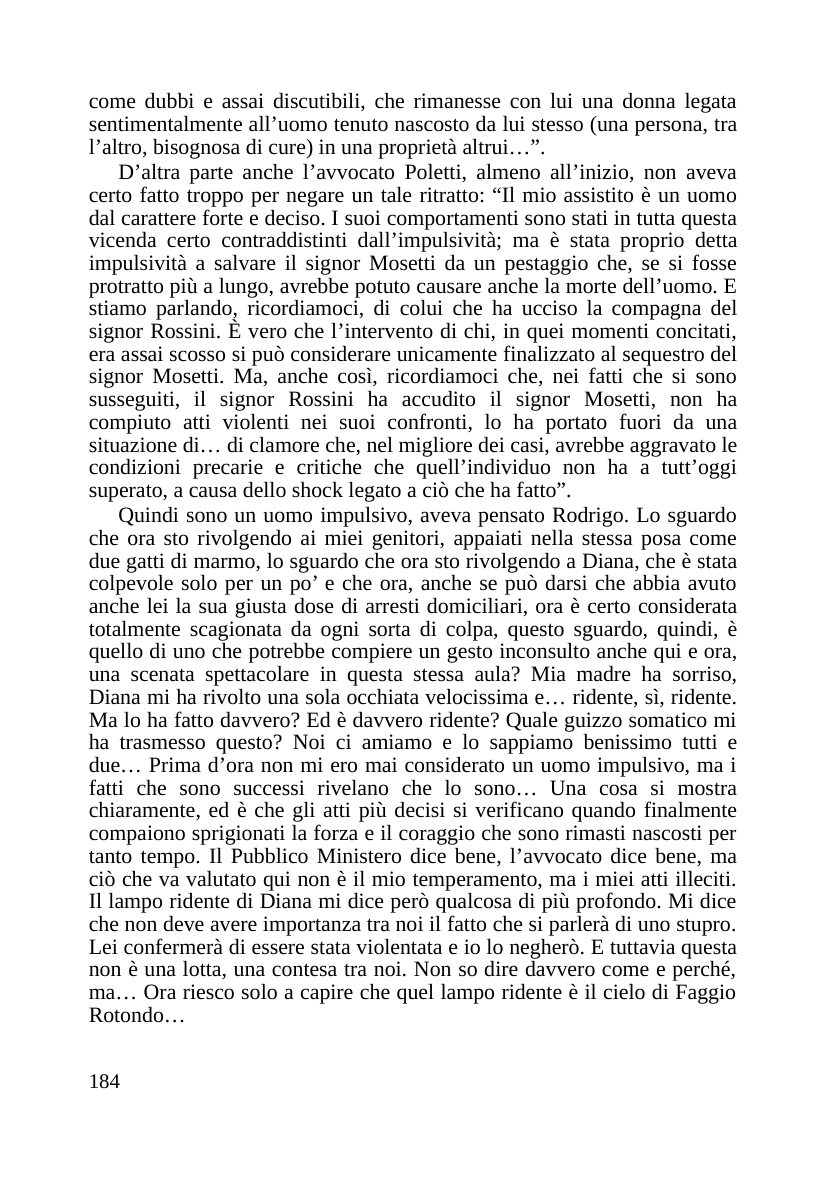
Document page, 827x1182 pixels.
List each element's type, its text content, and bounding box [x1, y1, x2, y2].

text Quindi sono un uomo impulsivo, aveva pensato Rodrigo. Lo sguardo che ora sto rivolgendo ai miei genitori, appaiati nella stessa posa come due gatti di marmo, lo sguardo che ora sto rivolgendo a Diana, che è stata colpevole solo per un po’ e che ora, anche se può darsi che abbia avuto anche lei la sua giusta dose di arresti domiciliari, ora è certo considerata totalmente scagionata da ogni sorta di colpa, questo sguardo, quindi, è quello di uno che potrebbe compiere un gesto inconsulto anche qui e ora, una scenata spettacolare in questa stessa aula? Mia madre ha sorriso, Diana mi ha rivolto una sola occhiata velocissima e… ridente, sì, ridente. Ma lo ha fatto davvero? Ed è davvero ridente? Quale guizzo somatico mi ha trasmesso questo? Noi ci amiamo e lo sappiamo benissimo tutti e due… Prima d’ora non mi ero mai considerato un uomo impulsivo, ma i fatti che sono successi rivelano che lo sono… Una cosa si mostra chiaramente, ed è che gli atti più decisi si verificano quando finalmente compaiono sprigionati la forza e il coraggio che sono rimasti nascosti per tanto tempo. Il Pubblico Ministero dice bene, l’avvocato dice bene, ma ciò che va valutato qui non è il mio temperamento, ma i miei atti illeciti. Il lampo ridente di Diana mi dice però qualcosa di più profondo. Mi dice che non deve avere importanza tra noi il fatto che si parlerà di uno stupro. Lei confermerà di essere stata violentata e io lo negherò. E tuttavia questa non è una lotta, una contesa tra noi. Non so dire davvero come e perché, ma… Ora riesco solo a capire che quel lampo ridente è il cielo di Faggio Rotondo… [88, 502, 738, 1027]
text come dubbi e assai discutibili, che rimanesse con lui una donna legata sentimentalmente all’uomo tenuto nascosto da lui stesso (una persona, tra l’altro, bisognosa di cure) in una proprietà altrui…”. [88, 88, 738, 159]
text D’altra parte anche l’avvocato Poletti, almeno all’inizio, non aveva certo fatto troppo per negare un tale ritratto: “Il mio assistito è un uomo dal carattere forte e deciso. I suoi comportamenti sono stati in tutta questa vicenda certo contraddistinti dall’impulsività; ma è stata proprio detta impulsività a salvare il signor Mosetti da un pestaggio che, se si fosse protratto più a lungo, avrebbe potuto causare anche la morte dell’uomo. E stiamo parlando, ricordiamoci, di colui che ha ucciso la compagna del signor Rossini. È vero che l’intervento di chi, in quei momenti concitati, era assai scosso si può considerare unicamente finalizzato al sequestro del signor Mosetti. Ma, anche così, ricordiamoci che, nei fatti che si sono susseguiti, il signor Rossini ha accudito il signor Mosetti, non ha compiuto atti violenti nei suoi confronti, lo ha portato fuori da una situazione di… di clamore che, nel migliore dei casi, avrebbe aggravato le condizioni precarie e critiche che quell’individuo non ha a tutt’oggi superato, a causa dello shock legato a ciò che ha fatto”. [88, 159, 738, 502]
